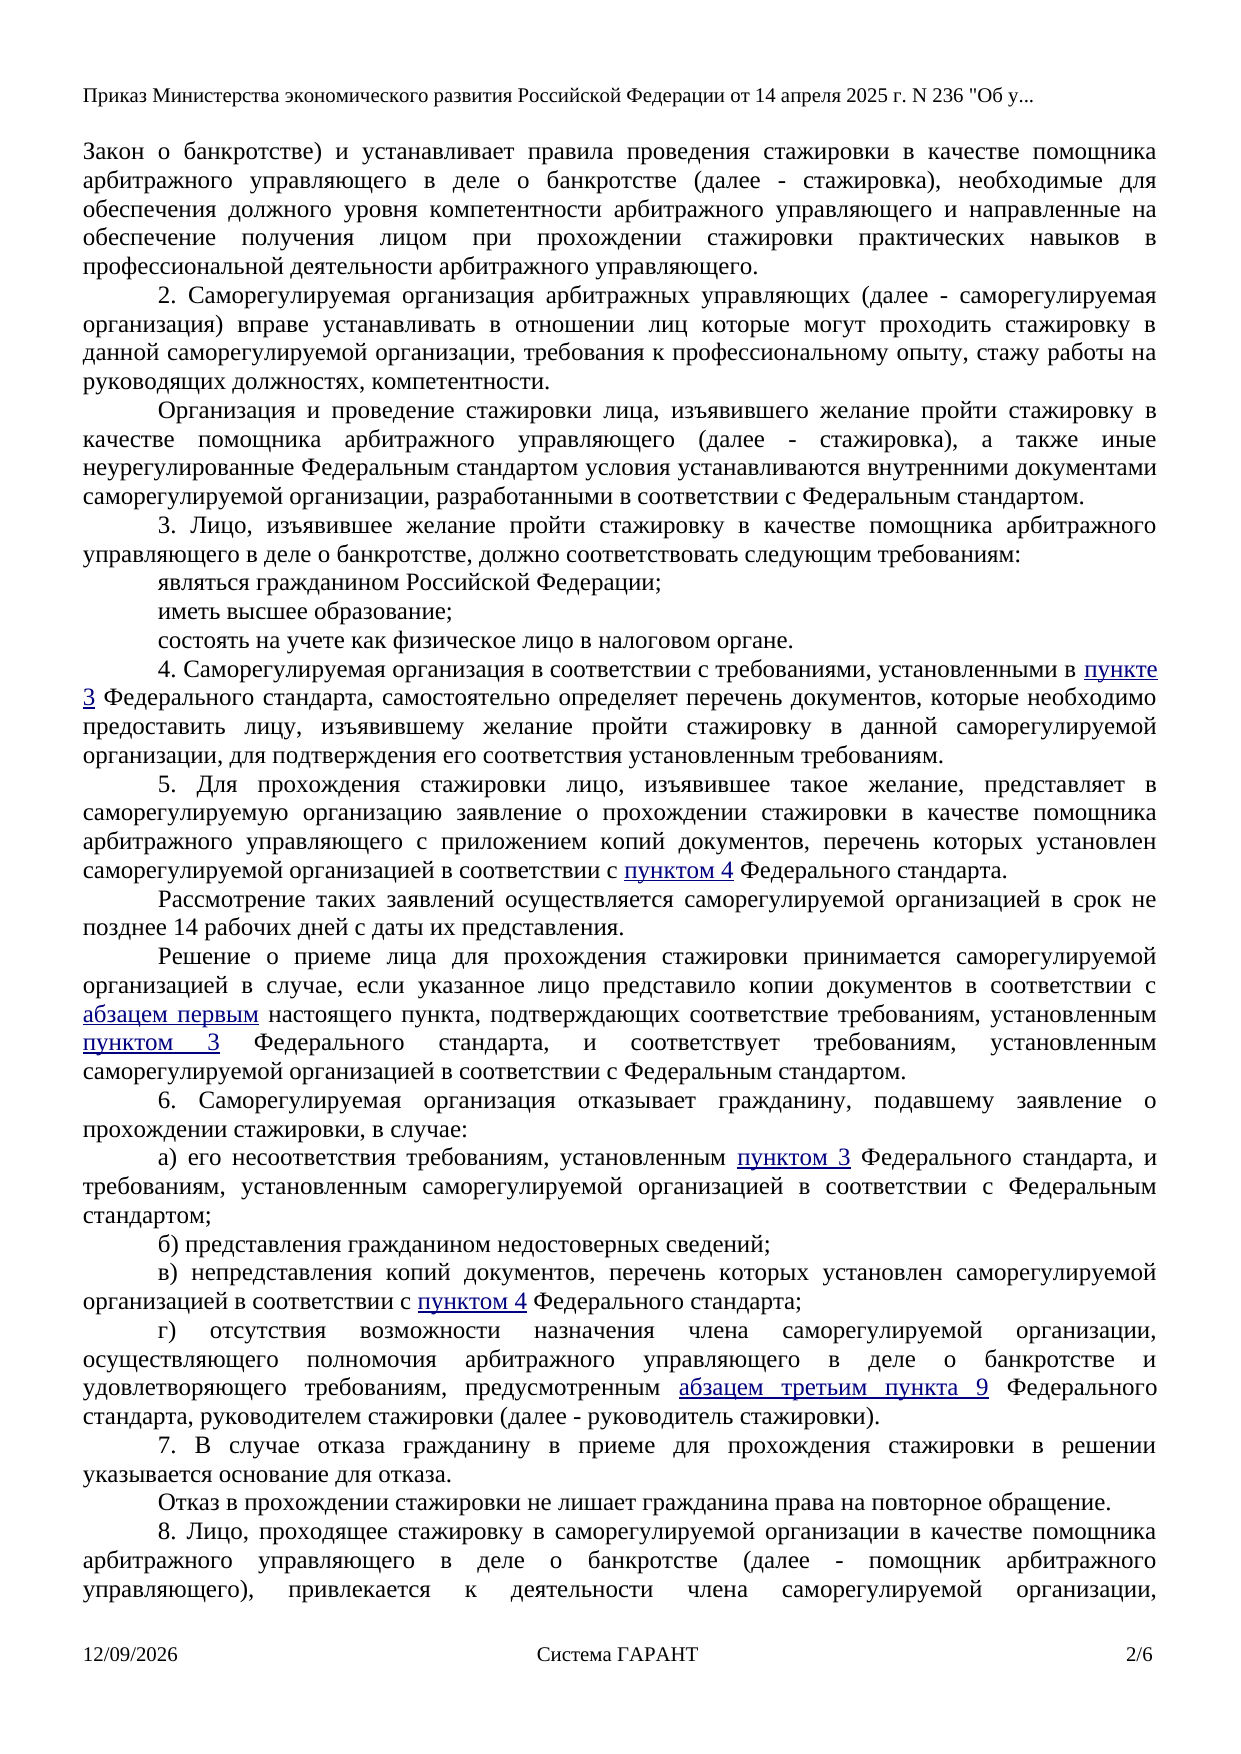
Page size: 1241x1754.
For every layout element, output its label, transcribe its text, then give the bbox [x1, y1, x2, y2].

text 7. В случае отказа гражданину в приеме для прохождения стажировки в решении указывается основание для отказа. [83, 1430, 1157, 1487]
text г) отсутствия возможности назначения члена саморегулируемой организации, осуществляющего полномочия арбитражного управляющего в деле о банкротстве и удовлетворяющего требованиям, предусмотренным абзацем третьим пункта 9 Федерального стандарта, руководителем стажировки (далее - руководитель стажировки). [83, 1315, 1157, 1430]
text 4. Саморегулируемая организация в соответствии с требованиями, установленными в пункте 3 Федерального стандарта, самостоятельно определяет перечень документов, которые необходимо предоставить лицу, изъявившему желание пройти стажировку в данной саморегулируемой организации, для подтверждения его соответствия установленным требованиям. [83, 654, 1157, 769]
text Решение о приеме лица для прохождения стажировки принимается саморегулируемой организацией в случае, если указанное лицо представило копии документов в соответствии с абзацем первым настоящего пункта, подтверждающих соответствие требованиям, установленным пунктом 3 Федерального стандарта, и соответствует требованиям, установленным саморегулируемой организацией в соответствии с Федеральным стандартом. [83, 941, 1157, 1085]
text 6. Саморегулируемая организация отказывает гражданину, подавшему заявление о прохождении стажировки, в случае: [83, 1085, 1157, 1142]
text 3. Лицо, изъявившее желание пройти стажировку в качестве помощника арбитражного управляющего в деле о банкротстве, должно соответствовать следующим требованиям: [83, 510, 1157, 567]
text 8. Лицо, проходящее стажировку в саморегулируемой организации в качестве помощника арбитражного управляющего в деле о банкротстве (далее - помощник арбитражного управляющего), привлекается к деятельности члена саморегулируемой организации, [83, 1516, 1157, 1602]
text в) непредставления копий документов, перечень которых установлен саморегулируемой организацией в соответствии с пунктом 4 Федерального стандарта; [83, 1257, 1157, 1315]
text являться гражданином Российской Федерации; [83, 567, 1157, 596]
text Отказ в прохождении стажировки не лишает гражданина права на повторное обращение. [83, 1487, 1157, 1516]
text а) его несоответствия требованиям, установленным пунктом 3 Федерального стандарта, и требованиям, установленным саморегулируемой организацией в соответствии с Федеральным стандартом; [83, 1142, 1157, 1229]
text иметь высшее образование; [83, 596, 1157, 625]
text Организация и проведение стажировки лица, изъявившего желание пройти стажировку в качестве помощника арбитражного управляющего (далее - стажировка), а также иные неурегулированные Федеральным стандартом условия устанавливаются внутренними документами саморегулируемой организации, разработанными в соответствии с Федеральным стандартом. [83, 395, 1157, 510]
text 5. Для прохождения стажировки лицо, изъявившее такое желание, представляет в саморегулируемую организацию заявление о прохождении стажировки в качестве помощника арбитражного управляющего с приложением копий документов, перечень которых установлен саморегулируемой организацией в соответствии с пунктом 4 Федерального стандарта. [83, 769, 1157, 884]
text Рассмотрение таких заявлений осуществляется саморегулируемой организацией в срок не позднее 14 рабочих дней с даты их представления. [83, 884, 1157, 941]
text - Закон о банкротстве) и устанавливает правила проведения стажировки в качестве помощника арбитражного управляющего в деле о банкротстве (далее - стажировка), необходимые для обеспечения должного уровня компетентности арбитражного управляющего и направленные на обеспечение получения лицом при прохождении стажировки практических навыков в профессиональной деятельности арбитражного управляющего. [83, 136, 1157, 280]
text б) представления гражданином недостоверных сведений; [83, 1229, 1157, 1257]
text 2. Саморегулируемая организация арбитражных управляющих (далее - саморегулируемая организация) вправе устанавливать в отношении лиц которые могут проходить стажировку в данной саморегулируемой организации, требования к профессиональному опыту, стажу работы на руководящих должностях, компетентности. [83, 280, 1157, 395]
text состоять на учете как физическое лицо в налоговом органе. [83, 625, 1157, 654]
